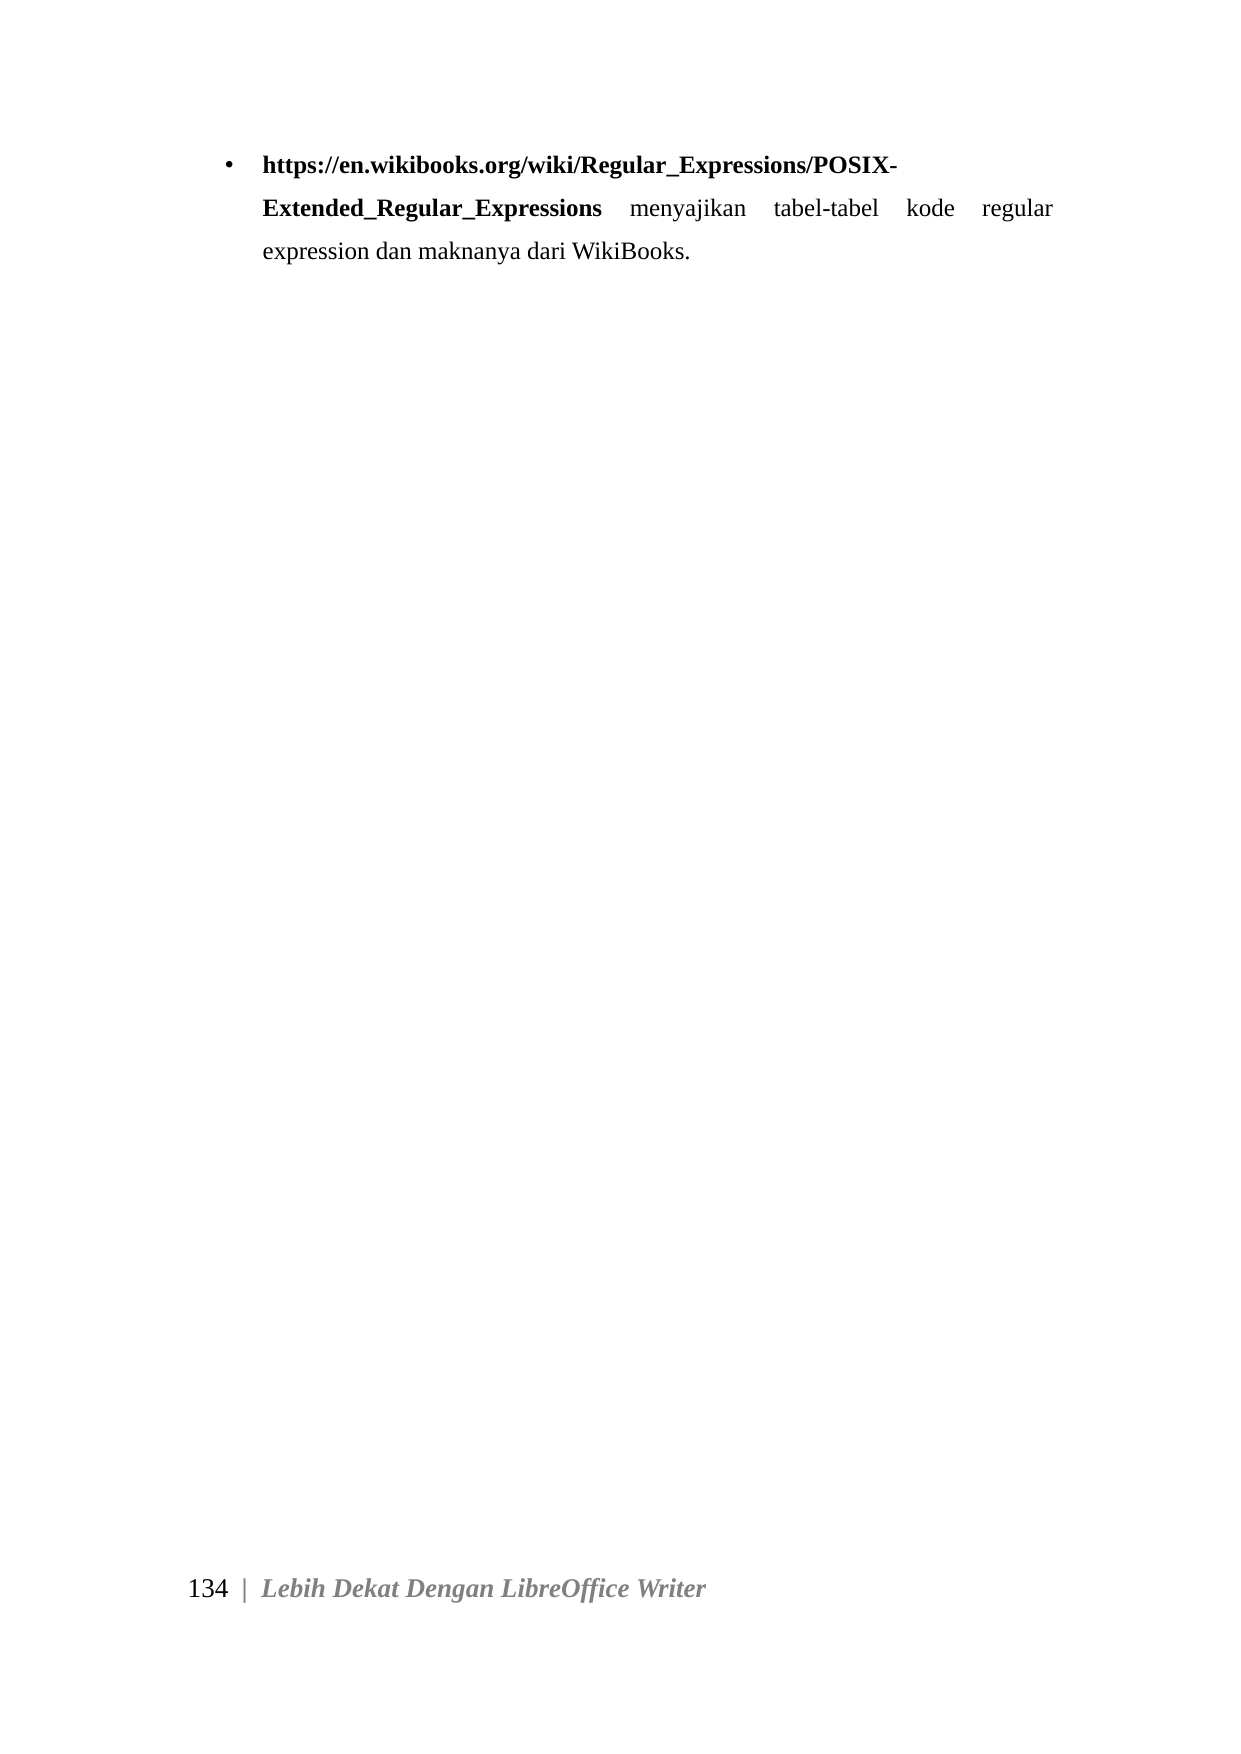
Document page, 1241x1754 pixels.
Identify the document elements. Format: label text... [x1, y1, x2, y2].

list https://en.wikibooks.org/wiki/Regular_Expressions/POSIX-Extended_Regular_Expressions menyajikan tabel-tabel kode regular expression dan maknanya dari WikiBooks. [225, 150, 1053, 265]
